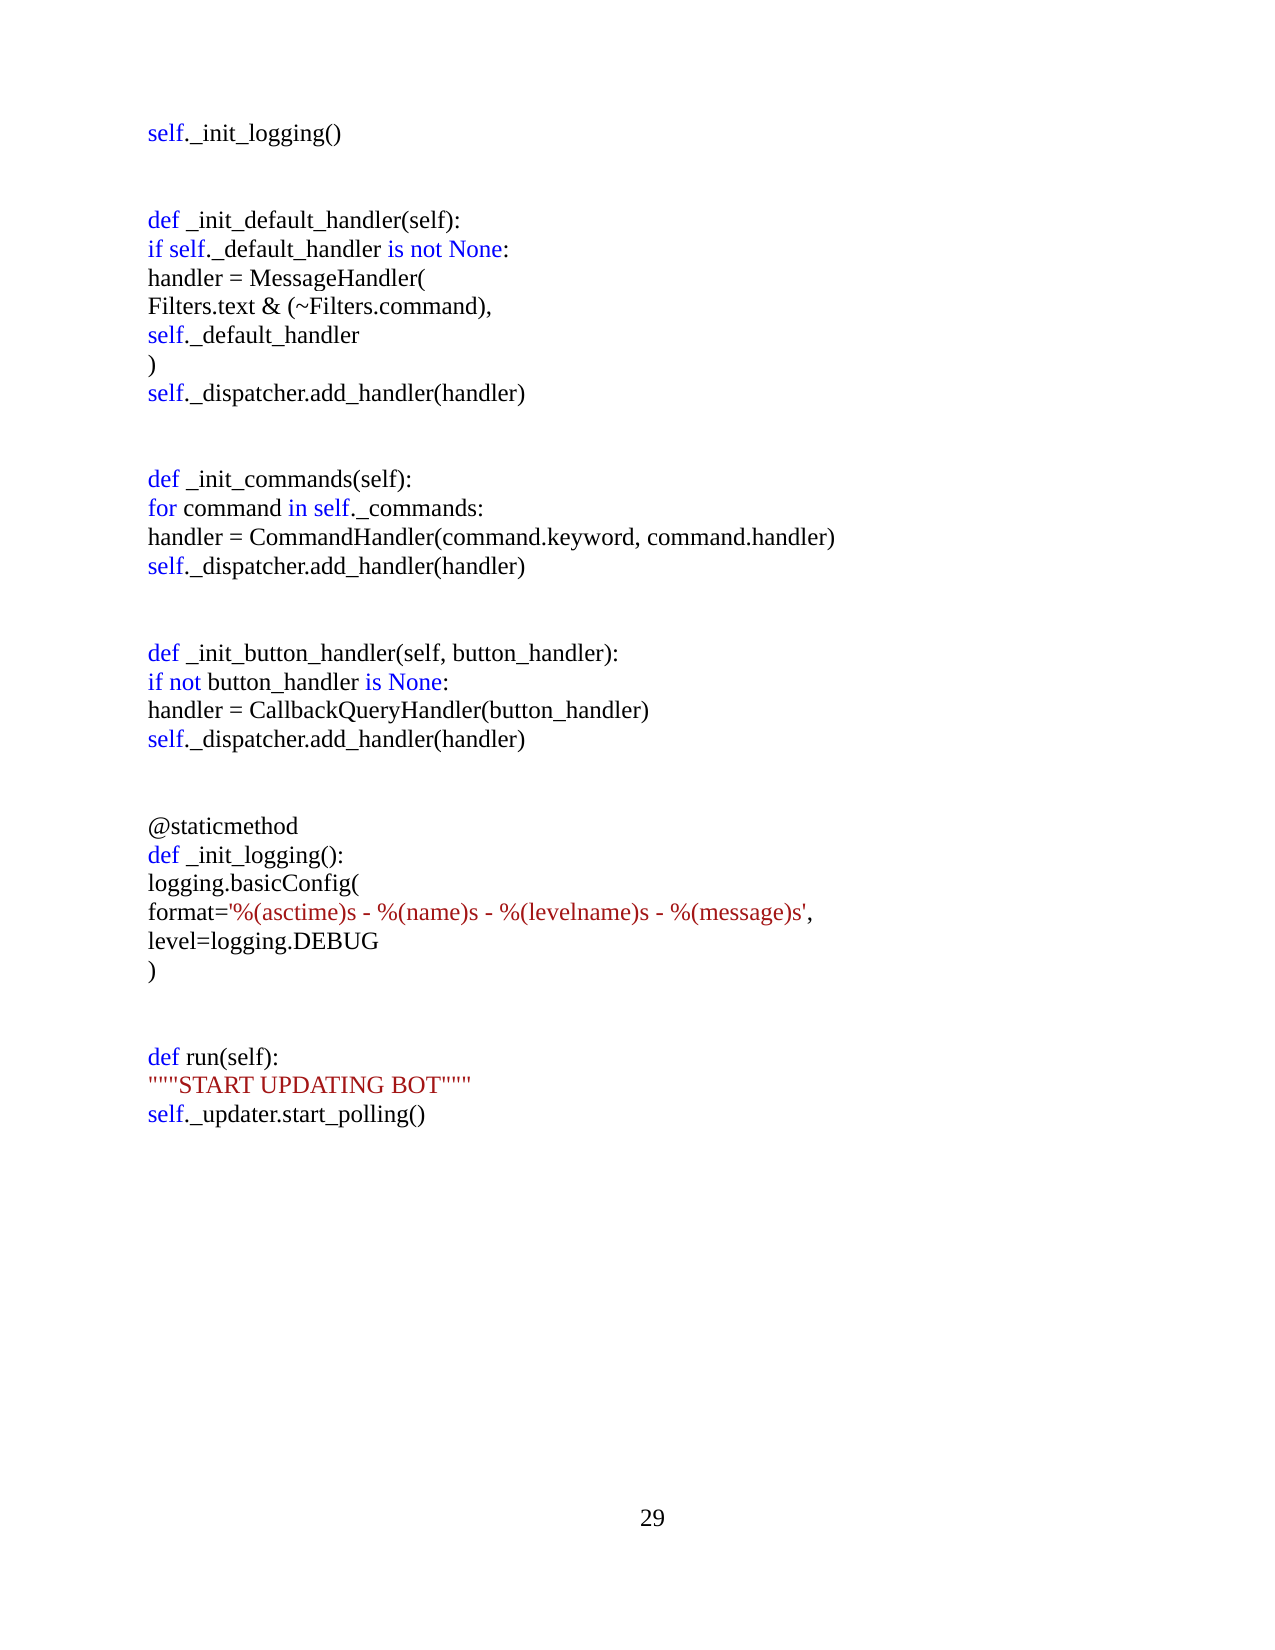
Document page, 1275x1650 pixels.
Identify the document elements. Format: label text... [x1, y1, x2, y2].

text def _init_commands(self): [118, 464, 1157, 493]
text Filters.text & (~Filters.command), [118, 291, 1157, 320]
text """START UPDATING BOT""" [118, 1071, 1157, 1099]
text @staticmethod [118, 811, 1157, 840]
text for command in self._commands: [118, 493, 1157, 522]
text def _init_button_handler(self, button_handler): [118, 638, 1157, 667]
text self._init_logging() [118, 118, 1157, 147]
text def _init_logging(): [118, 840, 1157, 868]
text self._updater.start_polling() [118, 1099, 1157, 1128]
text ) [118, 349, 1157, 378]
text format='%(asctime)s - %(name)s - %(levelname)s - %(message)s', [118, 897, 1157, 926]
text if self._default_handler is not None: [118, 234, 1157, 263]
text logging.basicConfig( [118, 868, 1157, 897]
text self._dispatcher.add_handler(handler) [118, 551, 1157, 579]
text def _init_default_handler(self): [118, 205, 1157, 234]
text self._default_handler [118, 320, 1157, 349]
text def run(self): [118, 1042, 1157, 1071]
text handler = CommandHandler(command.keyword, command.handler) [118, 522, 1157, 551]
text self._dispatcher.add_handler(handler) [118, 724, 1157, 753]
text self._dispatcher.add_handler(handler) [118, 378, 1157, 406]
text handler = CallbackQueryHandler(button_handler) [118, 695, 1157, 724]
text if not button_handler is None: [118, 667, 1157, 695]
text handler = MessageHandler( [118, 263, 1157, 291]
text ) [118, 955, 1157, 983]
text level=logging.DEBUG [118, 926, 1157, 955]
